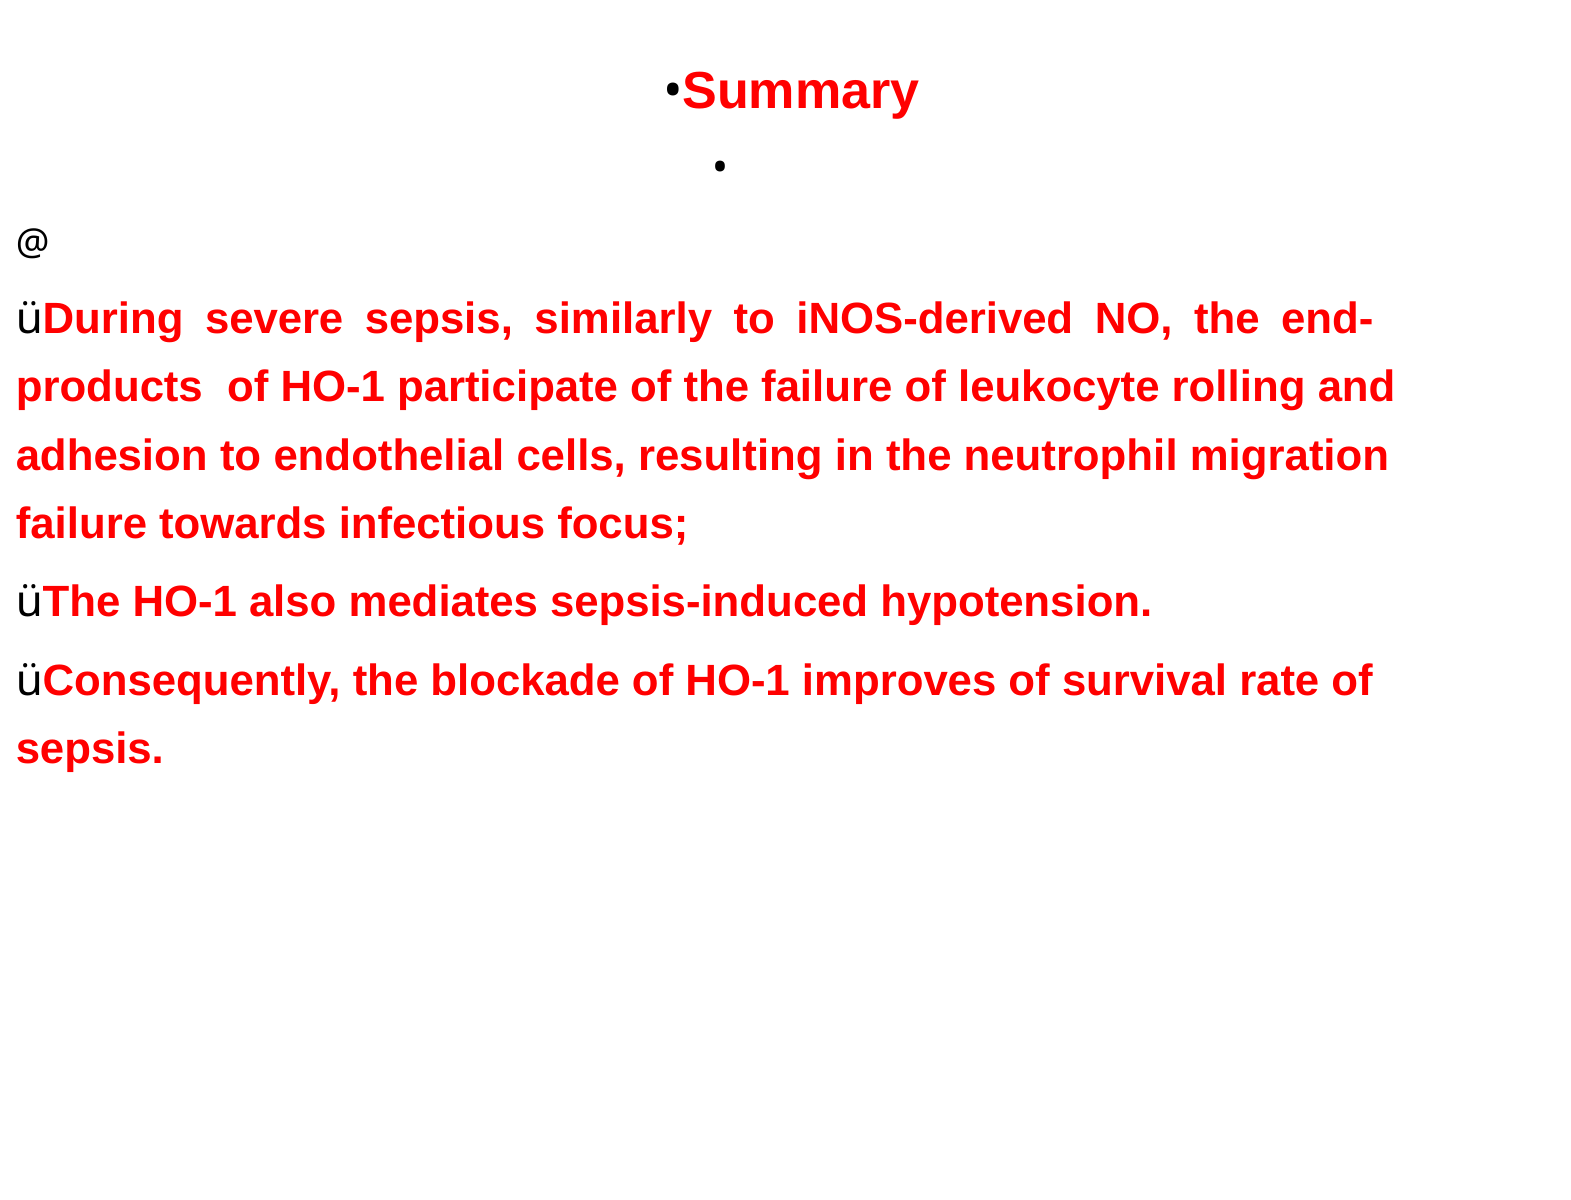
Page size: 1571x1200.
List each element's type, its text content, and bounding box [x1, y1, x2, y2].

text_box Summary [451, 58, 1132, 128]
text_box During severe sepsis, similarly to iNOS-derived NO, the end- products of HO-1 participate of the failure of leukocyte rolling and adhesion to endothelial cells, resulting in the neutrophil migration failure towards infectious focus; The HO-1 also mediates sepsis-induced hypotension. Consequently, the blockade of HO-1 improves of survival rate of sepsis. [0, 128, 1505, 670]
